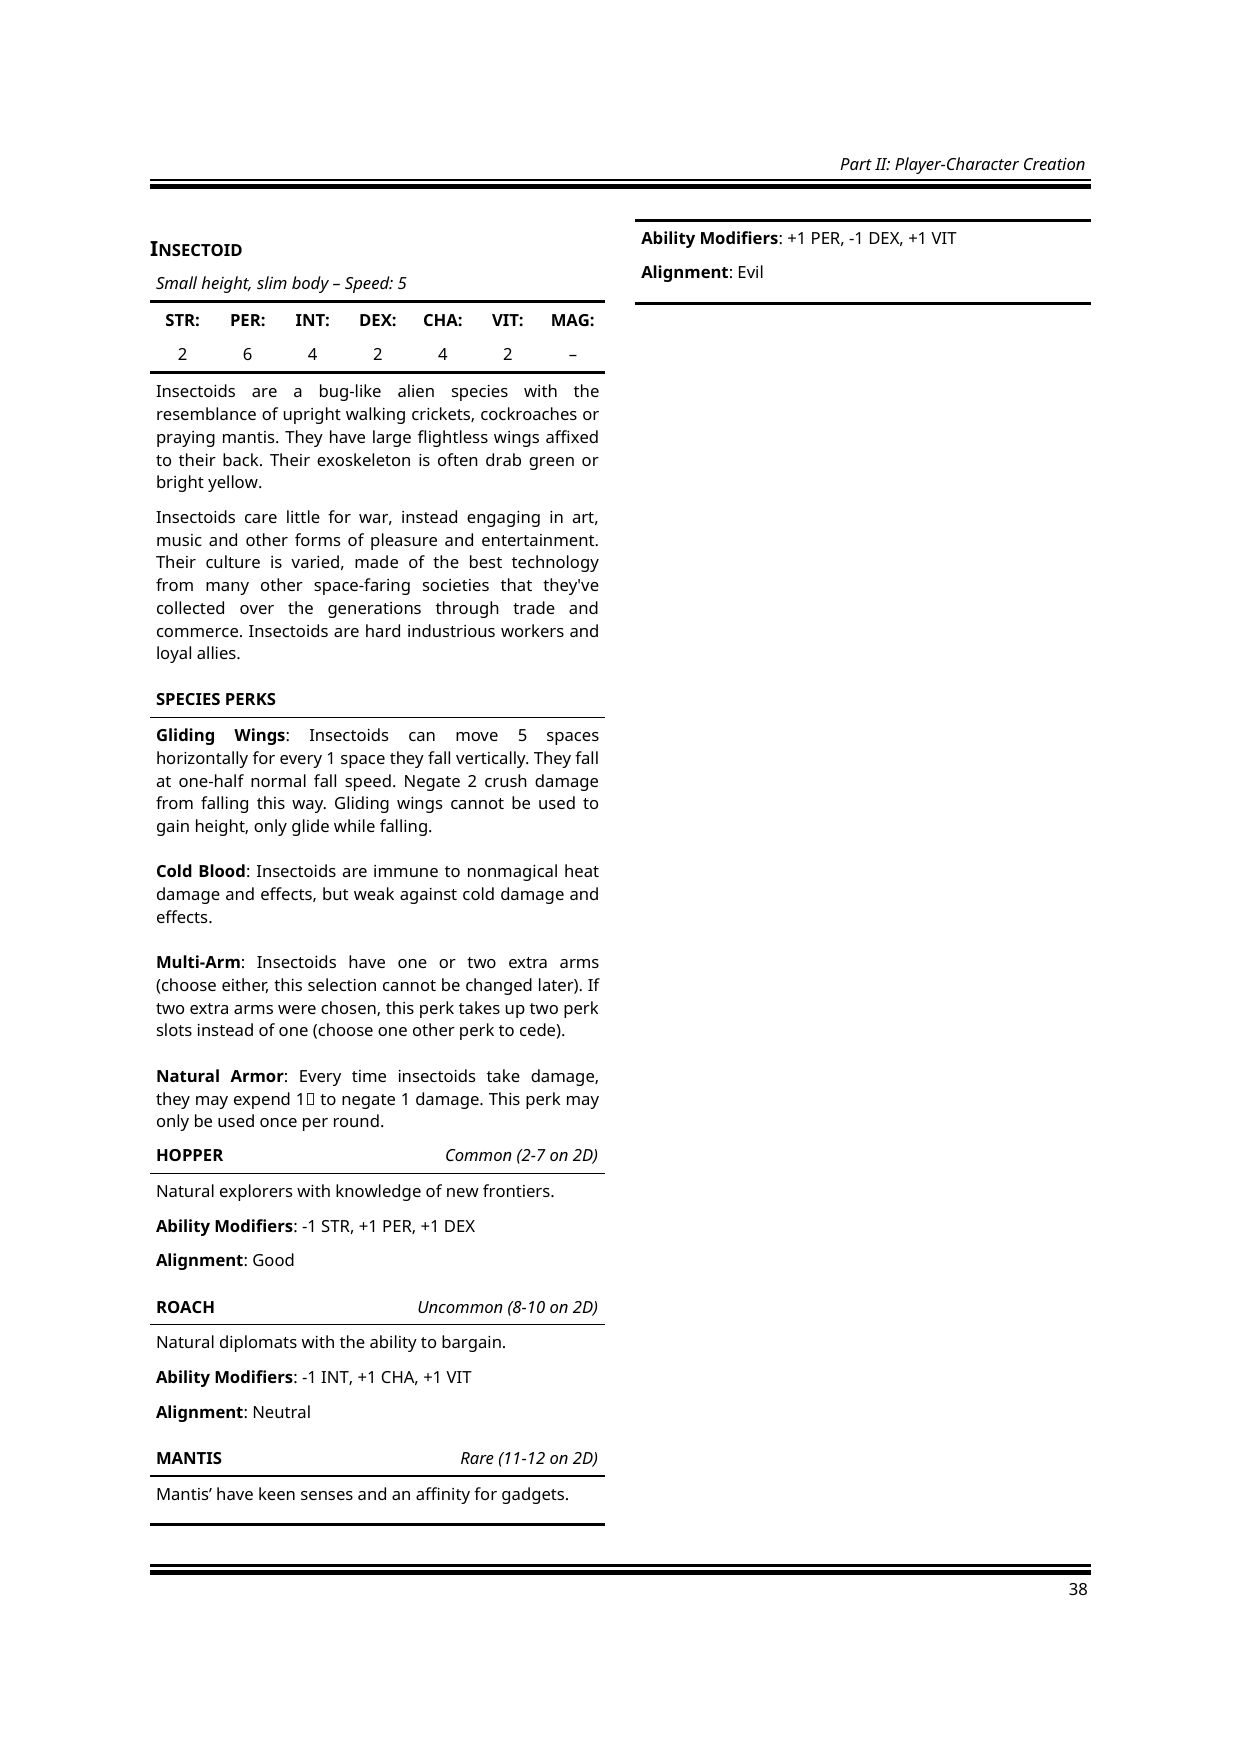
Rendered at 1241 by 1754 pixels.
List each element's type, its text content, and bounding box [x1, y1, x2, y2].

table_cell MAG: [540, 303, 605, 337]
table_header Roach [150, 1290, 394, 1324]
table_cell INT: [280, 303, 345, 337]
table_cell 2 [150, 337, 215, 371]
table_cell DEX: [345, 303, 410, 337]
table_cell Mantis’ have keen senses and an affinity for gadgets. [150, 1477, 605, 1523]
table_cell 6 [215, 337, 280, 371]
table_cell Insectoids are a bug-like alien species with the resemblance of upright walking crickets, cockroaches or praying mantis. They have large flightless wings affixed to their back. Their exoskeleton is often drab green or bright yellow. Insectoids care little for war, instead engaging in art, music and other forms of pleasure and entertainment. Their culture is varied, made of the best technology from many other space-faring societies that they've collected over the generations through trade and commerce. Insectoids are hard industrious workers and loyal allies. [150, 374, 605, 682]
table_cell 2 [345, 337, 410, 371]
table_cell 2 [475, 337, 540, 371]
table_header Species Perks [150, 682, 605, 716]
table_cell 4 [410, 337, 475, 371]
table_cell Gliding Wings: Insectoids can move 5 spaces horizontally for every 1 space they fall vertically. They fall at one-half normal fall speed. Negate 2 crush damage from falling this way. Gliding wings cannot be used to gain height, only glide while falling. Cold Blood: Insectoids are immune to nonmagical heat damage and effects, but weak against cold damage and effects. Multi-Arm: Insectoids have one or two extra arms (choose either, this selection cannot be changed later). If two extra arms were chosen, this perk takes up two perk slots instead of one (choose one other perk to cede). Natural Armor: Every time insectoids take damage, they may expend 1 to negate 1 damage. This perk may only be used once per round. [150, 718, 605, 1138]
table_cell VIT: [475, 303, 540, 337]
table_header Small height, slim body – Speed: 5 [150, 266, 605, 300]
table_header Uncommon (8-10 on 2D) [394, 1290, 605, 1324]
table_cell CHA: [410, 303, 475, 337]
text Insectoid [150, 234, 605, 263]
table_cell PER: [215, 303, 280, 337]
table_cell – [540, 337, 605, 371]
table_cell Ability Modifiers: +1 PER, -1 DEX, +1 VIT Alignment: Evil [635, 222, 1091, 302]
table_header Mantis [150, 1441, 431, 1475]
table_cell 4 [280, 337, 345, 371]
table_cell Natural explorers with knowledge of new frontiers. Ability Modifiers: -1 STR, +1 PER, +1 DEX Alignment: Good [150, 1174, 605, 1289]
table_header Rare (11-12 on 2D) [431, 1441, 605, 1475]
table_header Hopper [150, 1138, 422, 1172]
table_cell Natural diplomats with the ability to bargain. Ability Modifiers: -1 INT, +1 CHA, +1 VIT Alignment: Neutral [150, 1325, 605, 1441]
table_cell STR: [150, 303, 215, 337]
table_header Common (2-7 on 2D) [422, 1138, 605, 1172]
